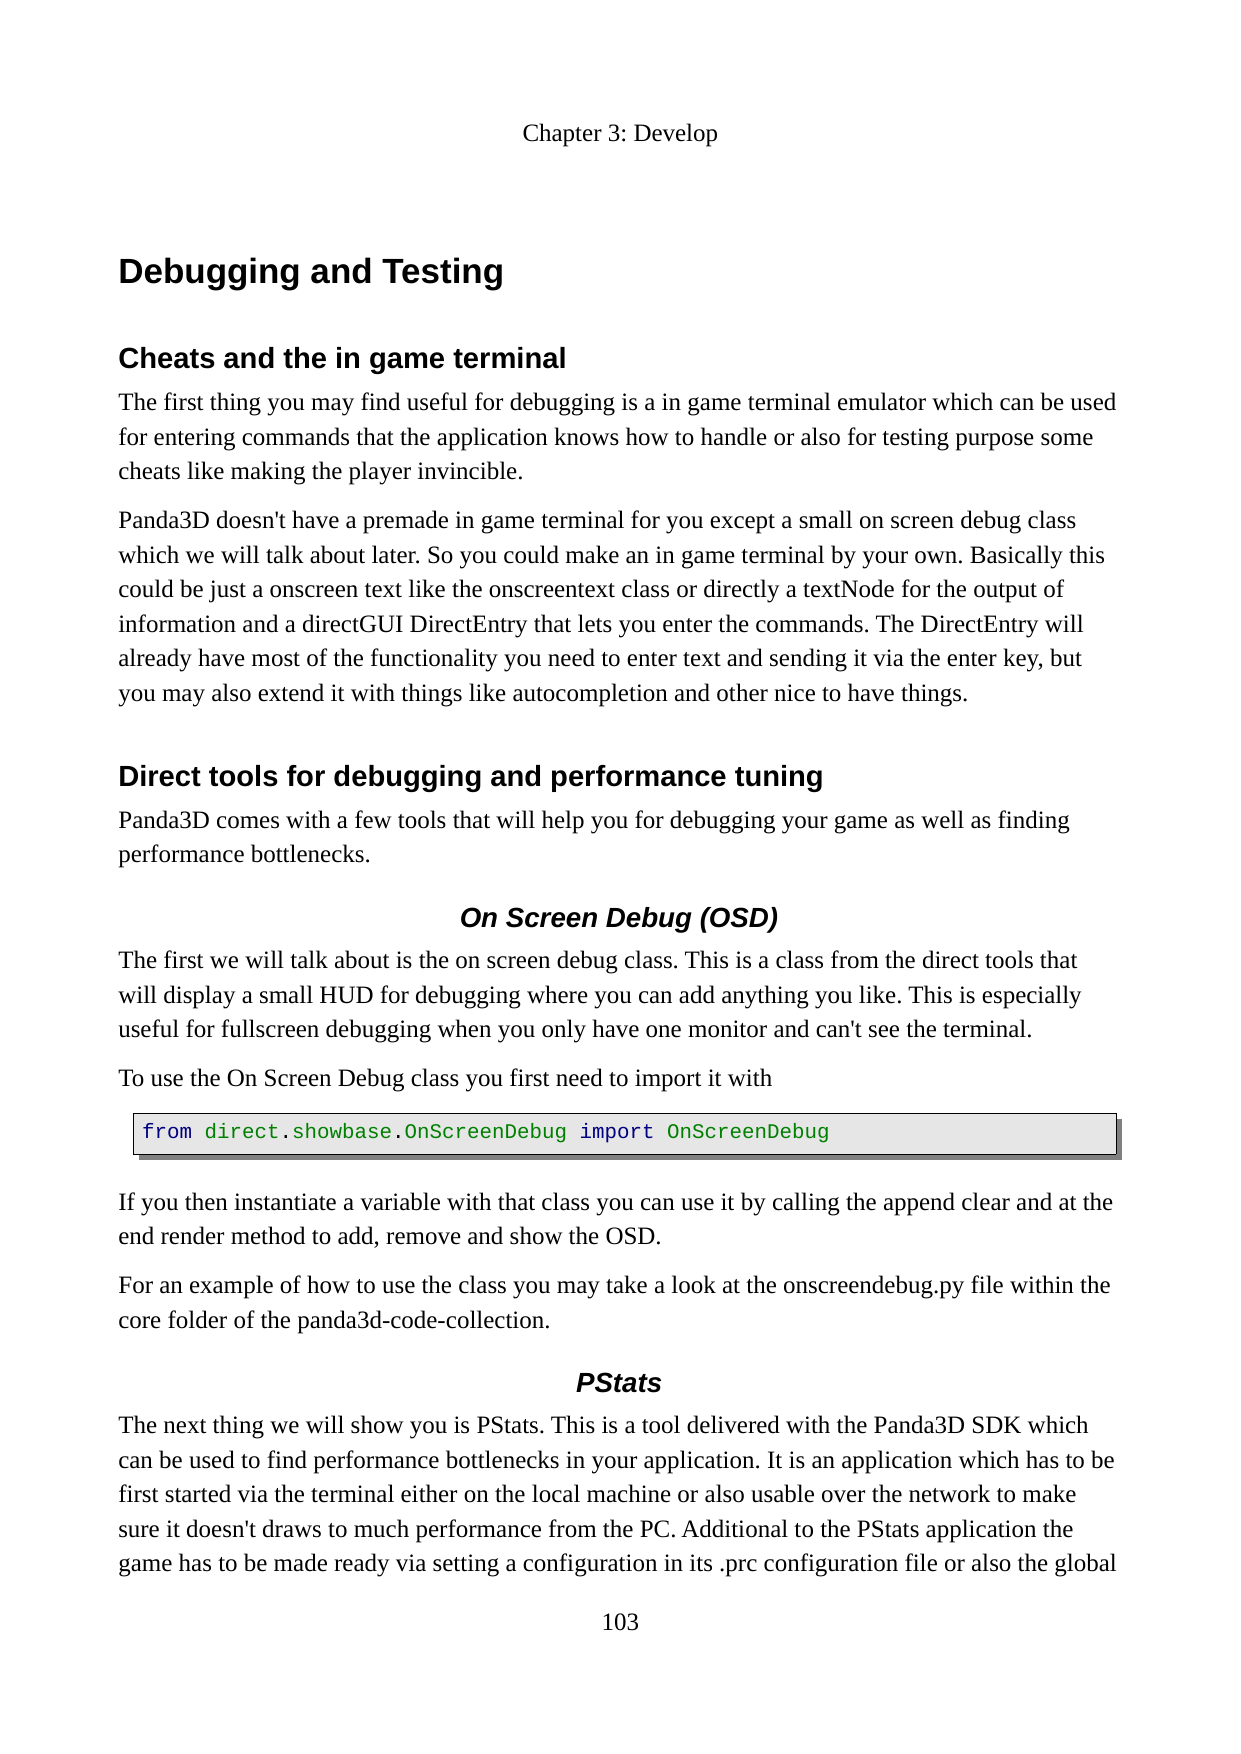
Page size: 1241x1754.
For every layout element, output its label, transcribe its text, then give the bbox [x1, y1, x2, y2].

text To use the On Screen Debug class you first need to import it with [118, 1063, 1122, 1092]
text For an example of how to use the class you may take a look at the onscreendebug.py file within the core folder of the panda3d-code-collection. [118, 1270, 1122, 1333]
text Panda3D comes with a few tools that will help you for debugging your game as well as finding performance bottlenecks. [118, 805, 1122, 868]
text If you then instantiate a variable with that class you can use it by calling the append clear and at the end render method to add, remove and show the OSD. [118, 1187, 1122, 1250]
subtitle PStats [118, 1366, 1122, 1398]
subtitle On Screen Debug (OSD) [118, 901, 1122, 933]
text Panda3D doesn't have a premade in game terminal for you except a small on screen debug class which we will talk about later. So you could make an in game terminal by your own. Basically this could be just a onscreen text like the onscreentext class or directly a textNode for the output of information and a directGUI DirectEntry that lets you enter the commands. The DirectEntry will already have most of the functionality you need to enter text and sending it via the enter key, but you may also extend it with things like autocompletion and other nice to have things. [118, 505, 1122, 706]
text The next thing we will show you is PStats. This is a tool delivered with the Panda3D SDK which can be used to find performance bottlenecks in your application. It is an application which has to be first started via the terminal either on the local machine or also usable over the network to make sure it doesn't draws to much performance from the PC. Additional to the PStats application the game has to be made ready via setting a configuration in its .prc configuration file or also the global [118, 1411, 1122, 1577]
text from direct.showbase.OnScreenDebug import OnScreenDebug [134, 1114, 1116, 1154]
subtitle Direct tools for debugging and performance tuning [118, 759, 1122, 793]
text The first thing you may find useful for debugging is a in game terminal emulator which can be used for entering commands that the application knows how to handle or also for testing purpose some cheats like making the player invincible. [118, 387, 1122, 485]
subtitle Cheats and the in game terminal [118, 341, 1122, 375]
subtitle Debugging and Testing [118, 250, 1122, 290]
text The first we will talk about is the on screen debug class. This is a class from the direct tools that will display a small HUD for debugging where you can add anything you like. This is especially useful for fullscreen debugging when you only have one monitor and can't see the terminal. [118, 946, 1122, 1043]
